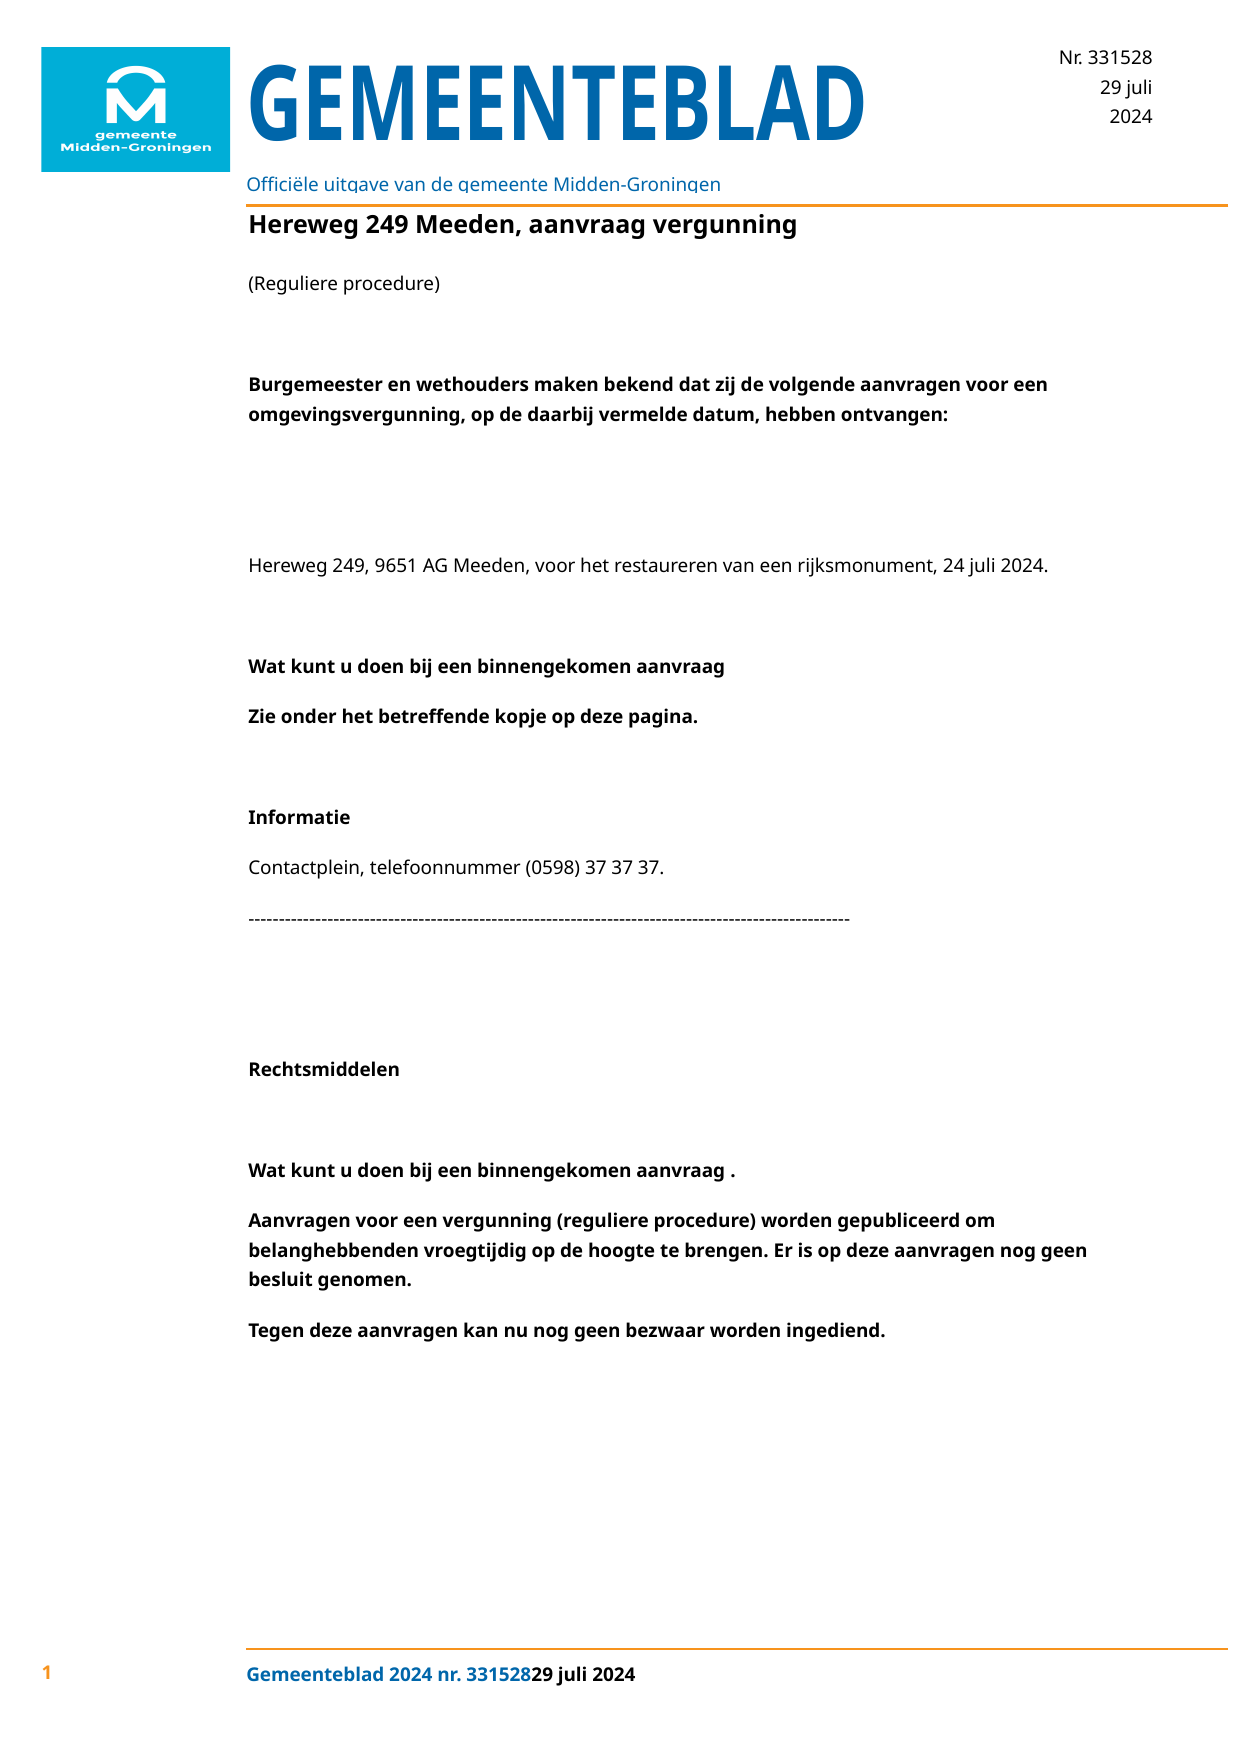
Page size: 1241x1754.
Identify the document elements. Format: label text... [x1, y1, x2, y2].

text Contactplein, telefoonnummer (0598) 37 37 37. [248, 854, 1152, 880]
picture [108, 66, 164, 82]
text Hereweg 249, 9651 AG Meeden, voor het restaureren van een rijksmonument, 24 juli 2024. [248, 552, 1152, 578]
text Wat kunt u doen bij een binnengekomen aanvraag . [248, 1157, 1152, 1183]
text Informatie [248, 804, 1152, 830]
text Zie onder het betreffende kopje op deze pagina. [248, 703, 1152, 729]
text Rechtsmiddelen [248, 1056, 1152, 1082]
picture [107, 89, 165, 122]
text (Reguliere procedure) [248, 270, 1152, 296]
text Burgemeester en wethouders maken bekend dat zij de volgende aanvragen voor een omgevingsvergunning, op de daarbij vermelde datum, hebben ontvangen: [248, 371, 1152, 426]
text --------------------------------------------------------------------------------------------------- [248, 905, 1152, 931]
picture [184, 146, 190, 153]
text Tegen deze aanvragen kan nu nog geen bezwaar worden ingediend. [248, 1317, 1152, 1343]
text Hereweg 249 Meeden, aanvraag vergunning [248, 207, 1152, 241]
text Wat kunt u doen bij een binnengekomen aanvraag [248, 653, 1152, 678]
text Aanvragen voor een vergunning (reguliere procedure) worden gepubliceerd om belanghebbenden vroegtijdig op de hoogte te brengen. Er is op deze aanvragen nog geen besluit genomen. [248, 1207, 1152, 1292]
